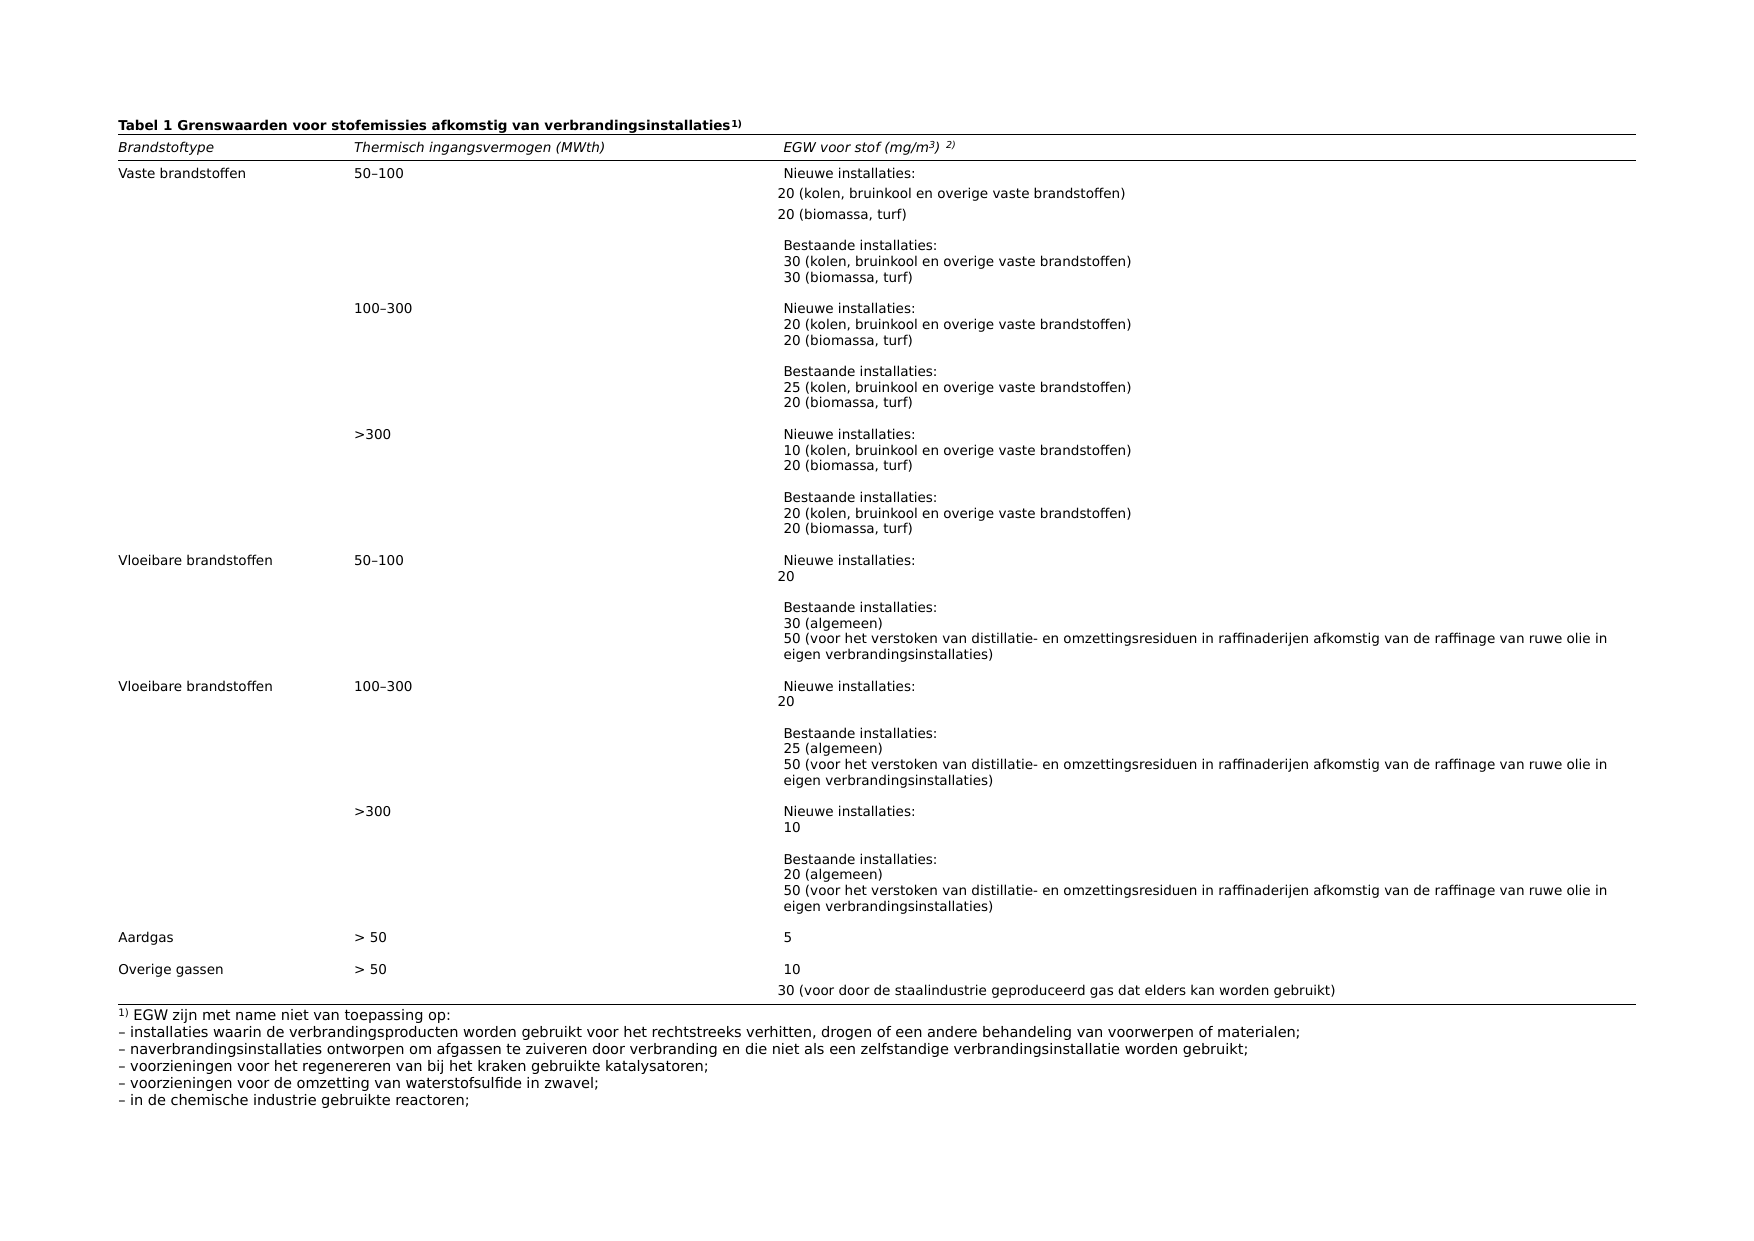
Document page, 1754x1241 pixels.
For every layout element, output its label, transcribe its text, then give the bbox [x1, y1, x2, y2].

table_cell [348, 254, 777, 269]
table_cell [348, 348, 777, 364]
table_cell [348, 663, 777, 678]
table_cell 50–100 [348, 553, 777, 584]
table_cell Bestaande installaties: [777, 600, 1636, 616]
table_cell 20 (kolen, bruinkool en overige vaste brandstoffen) [777, 181, 1636, 202]
table_cell Vaste brandstoffen [118, 161, 348, 222]
table_cell [348, 710, 777, 726]
table_cell [777, 584, 1636, 600]
table_cell [348, 836, 777, 851]
table_cell [118, 663, 348, 678]
table_cell EGW voor stof (mg/m3) 2) [777, 135, 1636, 160]
table_cell [118, 395, 348, 411]
table_cell [777, 474, 1636, 490]
table_cell [348, 757, 777, 788]
table_cell 20 (algemeen) [777, 867, 1636, 883]
table_cell [348, 458, 777, 474]
table_cell [118, 710, 348, 726]
table_cell [118, 883, 348, 914]
table_cell [777, 537, 1636, 553]
table_cell 20 (kolen, bruinkool en overige vaste brandstoffen) [777, 317, 1636, 332]
table_cell [118, 364, 348, 379]
table_cell Bestaande installaties: [777, 238, 1636, 254]
table_cell [348, 474, 777, 490]
table_cell [118, 222, 348, 238]
table_cell [777, 836, 1636, 851]
table_cell [348, 600, 777, 616]
table_cell 20 (biomassa, turf) [777, 458, 1636, 474]
table_cell [118, 726, 348, 741]
table_cell 30 (kolen, bruinkool en overige vaste brandstoffen) [777, 254, 1636, 269]
table_cell Nieuwe installaties: [777, 301, 1636, 317]
table_cell [348, 395, 777, 411]
table_cell [118, 427, 348, 442]
table_cell > 50 [348, 930, 777, 946]
table_cell Nieuwe installaties: [777, 161, 1636, 181]
table_cell 50–100 [348, 161, 777, 222]
table_cell [348, 946, 777, 962]
table_cell [777, 710, 1636, 726]
table_cell [348, 333, 777, 348]
table_cell [118, 317, 348, 332]
table_cell [348, 505, 777, 521]
table_cell [348, 222, 777, 238]
table_cell 30 (algemeen) [777, 616, 1636, 631]
table_cell [777, 222, 1636, 238]
table_cell [118, 285, 348, 301]
table_cell [777, 914, 1636, 930]
table_cell 50 (voor het verstoken van distillatie- en omzettingsresiduen in raffinaderijen afkomstig van de raffinage van ruwe olie in eigen verbrandingsinstallaties) [777, 631, 1636, 663]
table_cell Nieuwe installaties: [777, 679, 1636, 694]
table_cell [348, 883, 777, 914]
table_cell [118, 505, 348, 521]
table_cell [777, 348, 1636, 364]
table_cell [118, 270, 348, 285]
table_cell [118, 411, 348, 427]
table_cell Aardgas [118, 930, 348, 946]
table_cell [118, 584, 348, 600]
table_cell 20 (biomassa, turf) [777, 521, 1636, 537]
table_cell [348, 789, 777, 804]
table_cell [118, 914, 348, 930]
table_cell Vloeibare brandstoffen [118, 679, 348, 710]
table_cell 50 (voor het verstoken van distillatie- en omzettingsresiduen in raffinaderijen afkomstig van de raffinage van ruwe olie in eigen verbrandingsinstallaties) [777, 757, 1636, 788]
table_cell [118, 474, 348, 490]
table_cell [118, 836, 348, 851]
table_cell [118, 301, 348, 317]
table_cell Thermisch ingangsvermogen (MWth) [348, 135, 777, 160]
table_header Tabel 1 Grenswaarden voor stofemissies afkomstig van verbrandingsinstallaties1) [118, 118, 1636, 134]
table_cell [118, 537, 348, 553]
table_cell [348, 238, 777, 254]
table_cell Bestaande installaties: [777, 490, 1636, 505]
table_cell Overige gassen [118, 962, 348, 1003]
table_cell [348, 867, 777, 883]
table_cell 10 [777, 820, 1636, 836]
table_cell [777, 663, 1636, 678]
table_cell [118, 254, 348, 269]
table_cell 30 (biomassa, turf) [777, 270, 1636, 285]
table_cell [348, 364, 777, 379]
table_cell [118, 238, 348, 254]
table_cell Nieuwe installaties: [777, 804, 1636, 820]
table_cell [118, 741, 348, 757]
table_cell 100–300 [348, 679, 777, 710]
table_cell [348, 521, 777, 537]
table_cell [348, 741, 777, 757]
table_cell Bestaande installaties: [777, 364, 1636, 379]
table_cell 100–300 [348, 301, 777, 317]
table_cell 25 (kolen, bruinkool en overige vaste brandstoffen) [777, 380, 1636, 395]
table_cell >300 [348, 427, 777, 442]
table_cell [777, 789, 1636, 804]
table_cell [118, 851, 348, 867]
table_cell [118, 521, 348, 537]
table_cell [118, 490, 348, 505]
table_cell [348, 380, 777, 395]
table_cell >300 [348, 804, 777, 836]
table_cell [118, 867, 348, 883]
table_cell Brandstoftype [118, 135, 348, 160]
table_cell [777, 946, 1636, 962]
table_cell 20 (biomassa, turf) [777, 395, 1636, 411]
table_cell [118, 443, 348, 458]
table_cell [348, 317, 777, 332]
table_cell [118, 946, 348, 962]
table_cell 30 (voor door de staalindustrie geproduceerd gas dat elders kan worden gebruikt) [777, 982, 1636, 1003]
table_cell [118, 333, 348, 348]
table_cell [118, 757, 348, 788]
table_cell Vloeibare brandstoffen [118, 553, 348, 584]
table_cell Bestaande installaties: [777, 726, 1636, 741]
table_cell [348, 851, 777, 867]
table_cell [348, 411, 777, 427]
table_cell [118, 380, 348, 395]
table_cell 25 (algemeen) [777, 741, 1636, 757]
table_cell [777, 411, 1636, 427]
table_cell [118, 631, 348, 663]
table_cell [348, 270, 777, 285]
table_cell Nieuwe installaties: [777, 427, 1636, 442]
table_cell 20 (biomassa, turf) [777, 333, 1636, 348]
table_cell [118, 804, 348, 820]
table_cell [118, 348, 348, 364]
table_cell 50 (voor het verstoken van distillatie- en omzettingsresiduen in raffinaderijen afkomstig van de raffinage van ruwe olie in eigen verbrandingsinstallaties) [777, 883, 1636, 914]
table_cell [348, 914, 777, 930]
table_cell 20 (biomassa, turf) [777, 202, 1636, 222]
table_cell 10 (kolen, bruinkool en overige vaste brandstoffen) [777, 443, 1636, 458]
table_cell 10 [777, 962, 1636, 982]
table_cell [348, 537, 777, 553]
table_cell [348, 285, 777, 301]
table_cell [118, 600, 348, 616]
table_cell 20 [777, 694, 1636, 710]
table_cell [348, 443, 777, 458]
table_cell [348, 490, 777, 505]
table_cell Bestaande installaties: [777, 851, 1636, 867]
table_cell > 50 [348, 962, 777, 1003]
table_cell [348, 616, 777, 631]
table_cell 1) EGW zijn met name niet van toepassing op: – installaties waarin de verbrandingsproducten worden gebruikt voor het rechtstreeks verhitten, drogen of een andere behandeling van voorwerpen of materialen; – naverbrandingsinstallaties ontworpen om afgassen te zuiveren door verbranding en die niet als een zelfstandige verbrandingsinstallatie worden gebruikt; – voorzieningen voor het regenereren van bij het kraken gebruikte katalysatoren; – voorzieningen voor de omzetting van waterstofsulfide in zwavel; – in de chemische industrie gebruikte reactoren; [118, 1005, 1636, 1109]
table_cell 5 [777, 930, 1636, 946]
table_cell 20 [777, 568, 1636, 584]
table_cell [118, 616, 348, 631]
table_cell [348, 631, 777, 663]
table_cell [118, 458, 348, 474]
table_cell [348, 726, 777, 741]
table_cell [777, 285, 1636, 301]
table_cell Nieuwe installaties: [777, 553, 1636, 568]
table_cell 20 (kolen, bruinkool en overige vaste brandstoffen) [777, 505, 1636, 521]
table_cell [348, 584, 777, 600]
table_cell [118, 820, 348, 836]
table_cell [118, 789, 348, 804]
